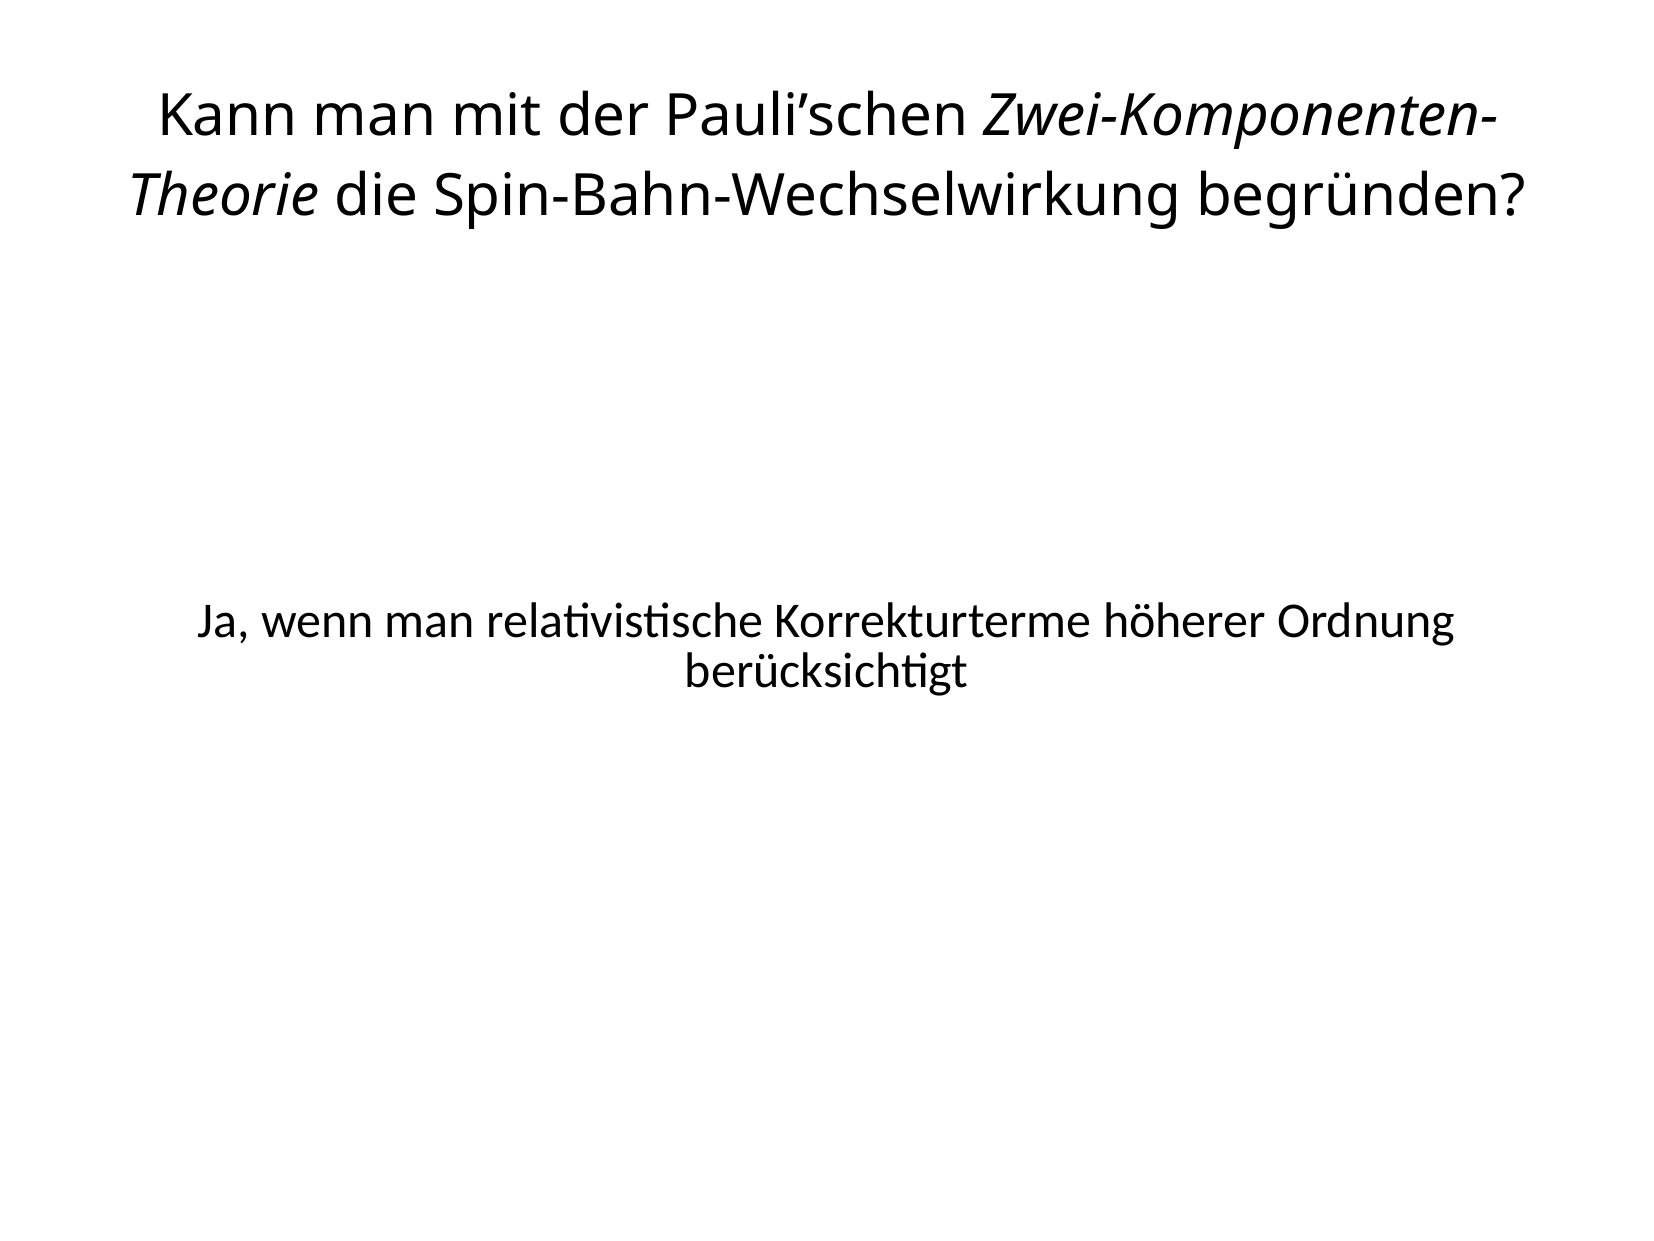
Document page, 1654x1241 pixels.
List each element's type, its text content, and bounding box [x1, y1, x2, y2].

subtitle Ja, wenn man relativistische Korrekturterme höherer Ordnung berücksichtigt [82, 290, 1571, 1010]
title Kann man mit der Pauli’schen Zwei-Komponenten-Theorie die Spin-Bahn-Wechselwirkung begründen? [82, 49, 1571, 257]
